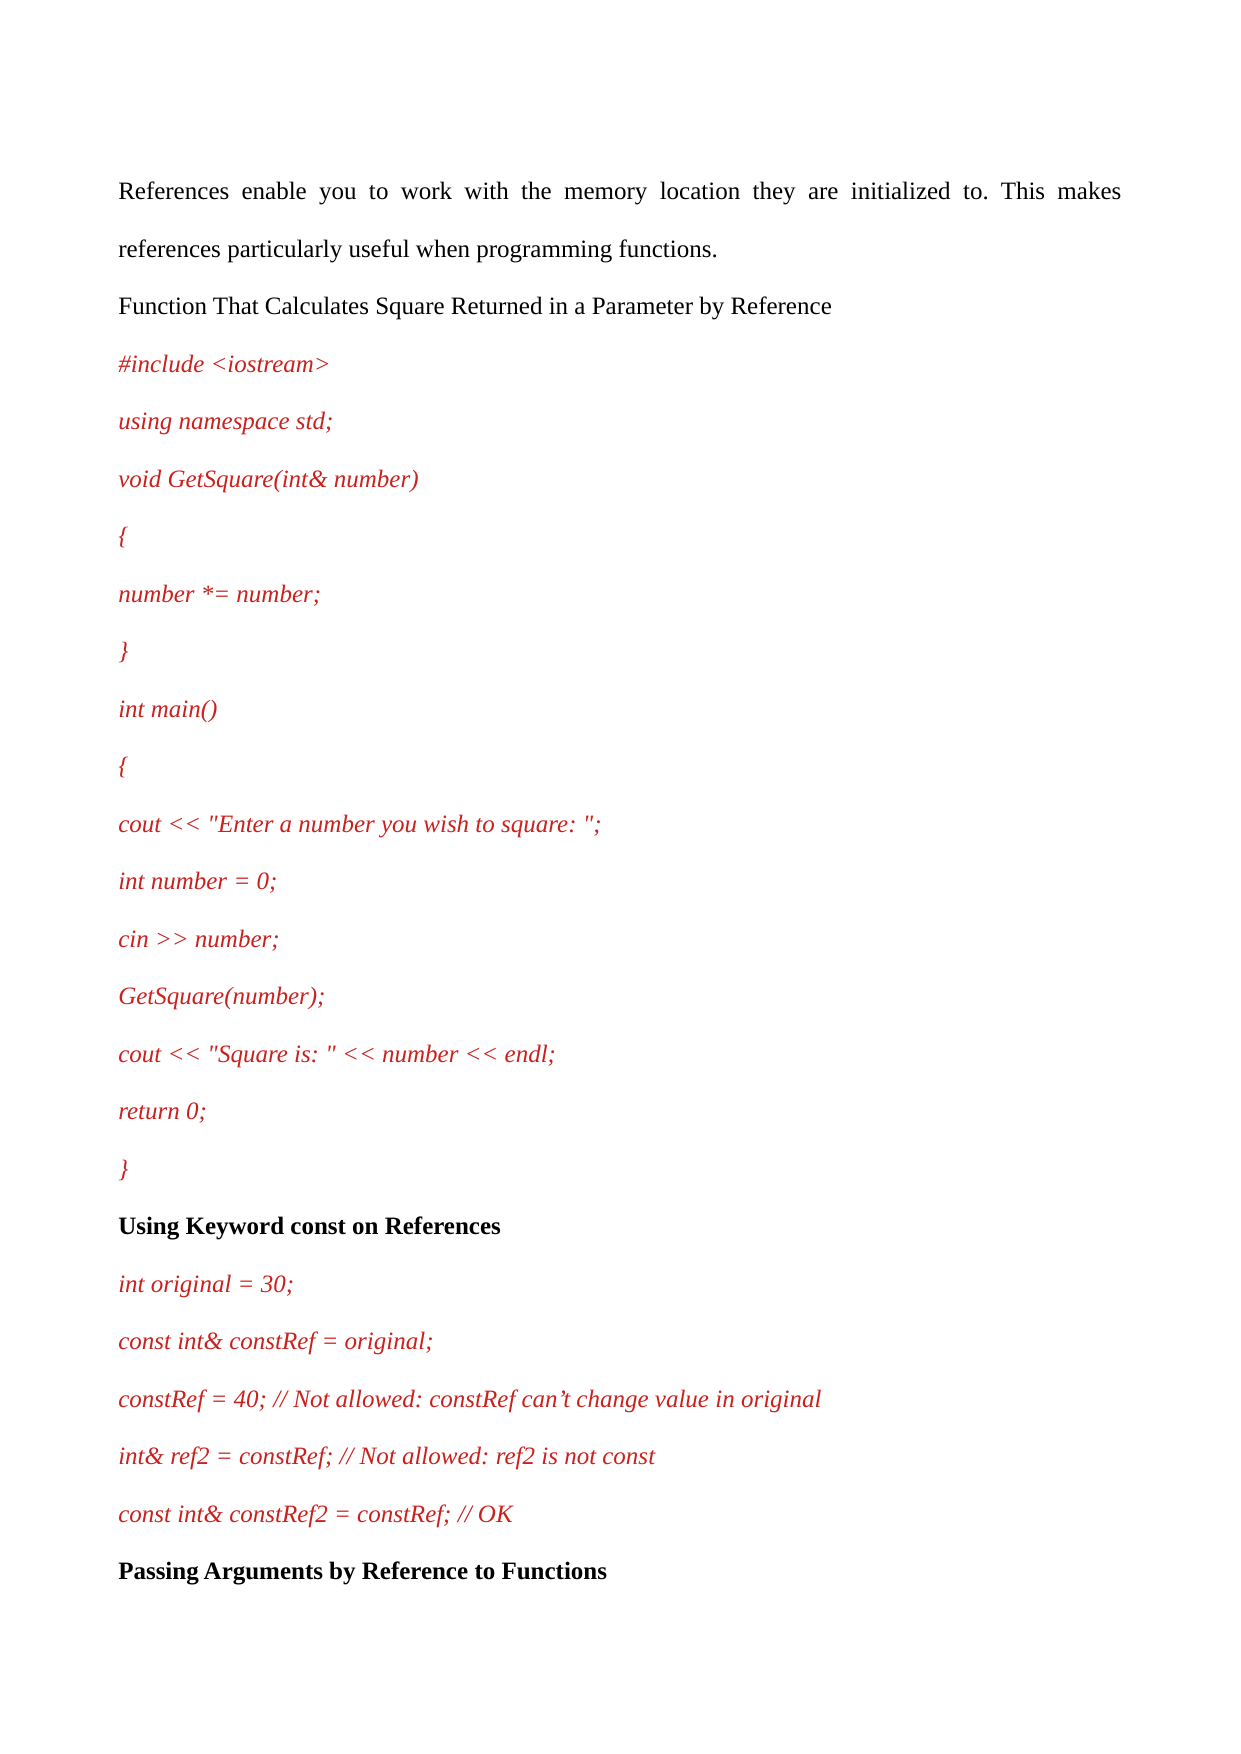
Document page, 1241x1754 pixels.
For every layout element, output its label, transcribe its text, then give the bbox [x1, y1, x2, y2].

text int main() [118, 694, 1122, 723]
text Passing Arguments by Reference to Functions [118, 1556, 1122, 1585]
text { [118, 751, 1122, 780]
text GetSquare(number); [118, 981, 1122, 1010]
text #include <iostream> [118, 349, 1122, 378]
text cout << "Square is: " << number << endl; [118, 1039, 1122, 1068]
text return 0; [118, 1096, 1122, 1125]
text int original = 30; [118, 1269, 1122, 1298]
text } [118, 1154, 1122, 1183]
text number *= number; [118, 579, 1122, 608]
text cout << "Enter a number you wish to square: "; [118, 809, 1122, 838]
text Using Keyword const on References [118, 1211, 1122, 1240]
text constRef = 40; // Not allowed: constRef can’t change value in original [118, 1384, 1122, 1413]
text int number = 0; [118, 866, 1122, 895]
text } [118, 636, 1122, 665]
text { [118, 521, 1122, 550]
text using namespace std; [118, 406, 1122, 435]
text const int& constRef = original; [118, 1326, 1122, 1355]
text cin >> number; [118, 924, 1122, 953]
text void GetSquare(int& number) [118, 464, 1122, 493]
text Function That Calculates Square Returned in a Parameter by Reference [118, 291, 1122, 320]
text References enable you to work with the memory location they are initialized to. This makes references particularly useful when programming functions. [118, 176, 1122, 263]
text int& ref2 = constRef; // Not allowed: ref2 is not const [118, 1441, 1122, 1470]
text const int& constRef2 = constRef; // OK [118, 1499, 1122, 1528]
